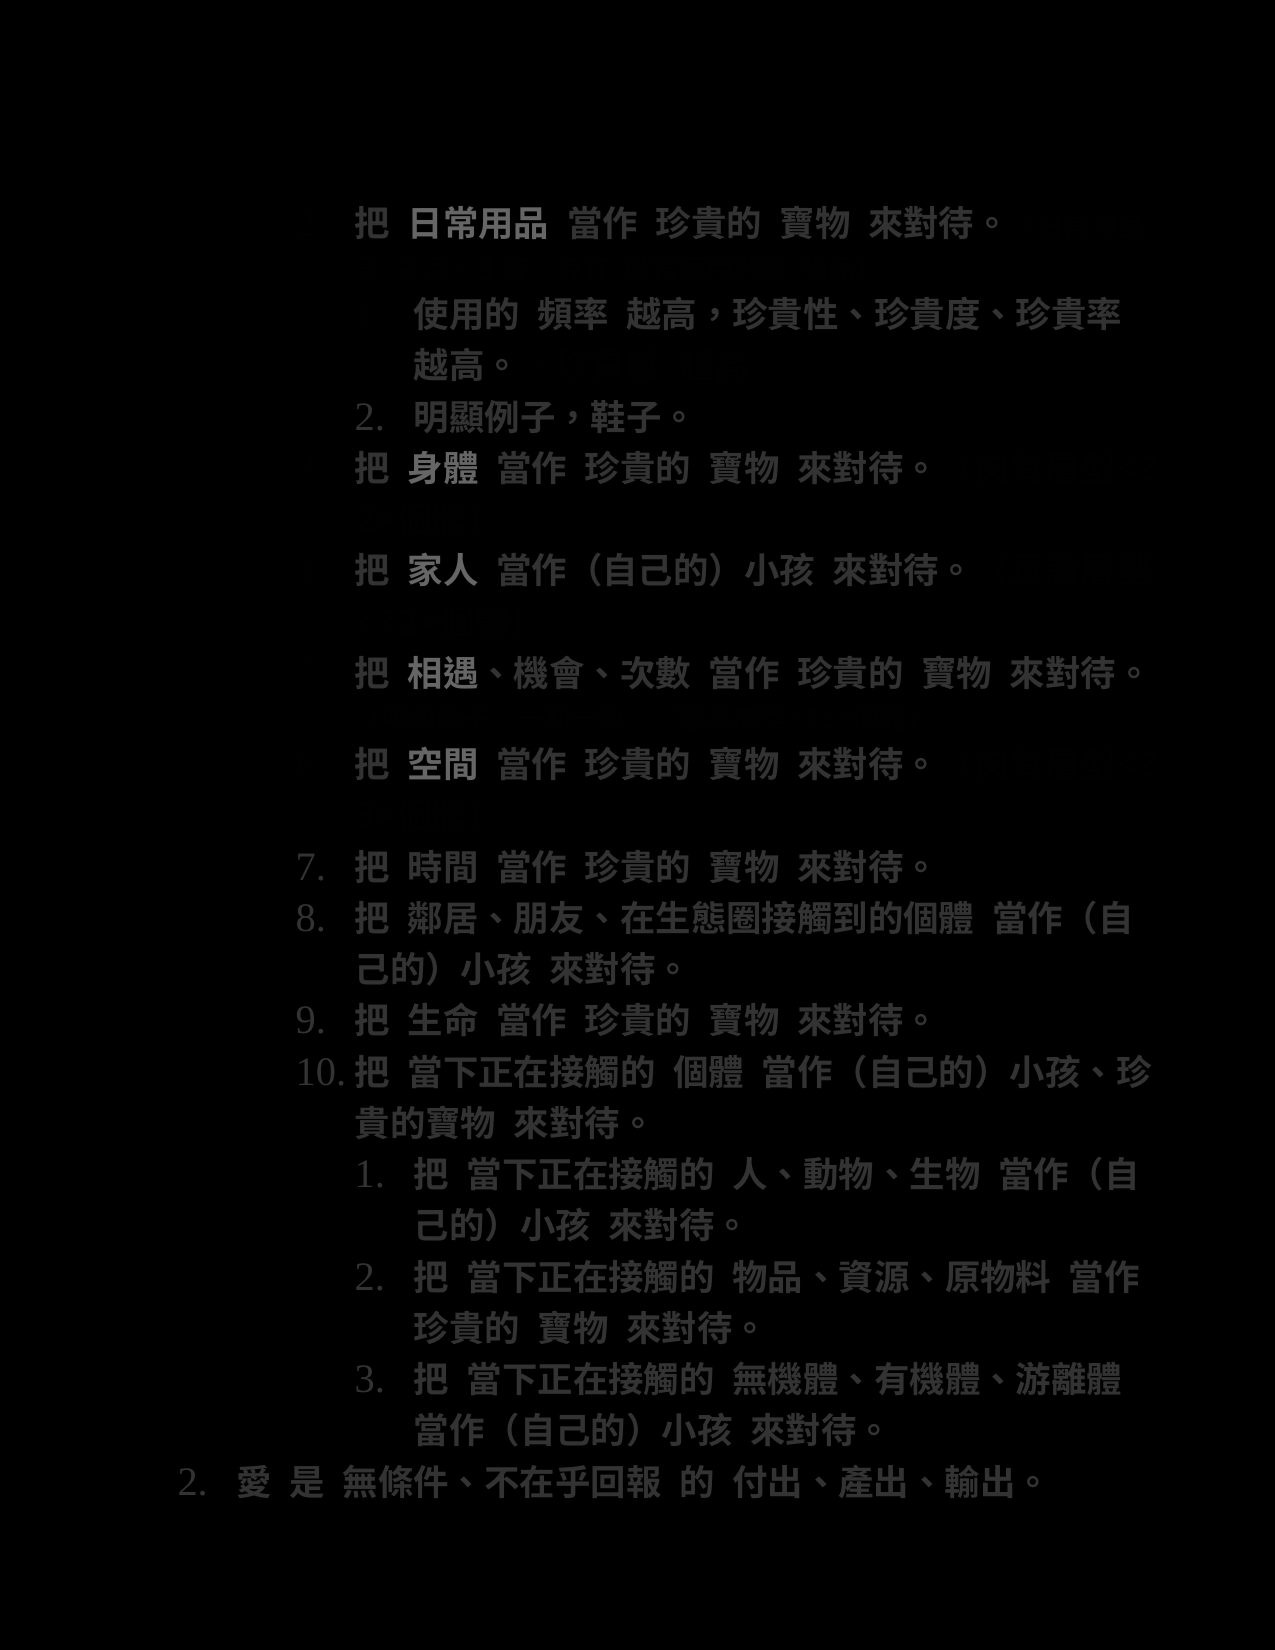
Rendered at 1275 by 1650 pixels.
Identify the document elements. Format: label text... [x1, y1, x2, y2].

list 把 鄰居、朋友、在生態圈接觸到的個體 當作（自己的）小孩 來對待。 [295, 890, 1157, 993]
list 把 時間 當作 珍貴的 寶物 來對待。 [295, 839, 1157, 890]
list 把 當下正在接觸的 個體 當作（自己的）小孩、珍貴的寶物 來對待。 [295, 1044, 1157, 1146]
list 把 家人 當作（自己的）小孩 來對待。（意識層型<?2>個體） [295, 543, 1157, 646]
list 把 當下正在接觸的 物品、資源、原物料 當作 珍貴的 寶物 來對待。 [354, 1249, 1157, 1351]
list 把 相遇、機會、次數 當作 珍貴的 寶物 來對待。（明顯例子，一期一會）（意識層型<?1>個體） [295, 646, 1157, 736]
list 愛 是 無條件、不在乎回報 的 付出、產出、輸出。 [177, 1454, 1157, 1505]
list 把 空間 當作 珍貴的 寶物 來對待。（肉質層型<?3>個體） [295, 736, 1157, 839]
list 把 生命 當作 珍貴的 寶物 來對待。 [295, 993, 1157, 1044]
list 把 日常用品 當作 珍貴的 寶物 來對待。（日常用品 是 生活、生存、存在 時常使用到的 物品） [295, 196, 1157, 286]
list 使用的 頻率 越高，珍貴性、珍貴度、珍貴率 越高。、珍貴感 越高 [354, 286, 1157, 389]
list 明顯例子，鞋子。 [354, 389, 1157, 440]
list 把 身體 當作 珍貴的 寶物 來對待。（肉質層型<?2>個體） [295, 440, 1157, 543]
list 把 當下正在接觸的 人、動物、生物 當作（自己的）小孩 來對待。 [354, 1146, 1157, 1249]
list 把 當下正在接觸的 無機體、有機體、游離體 當作（自己的）小孩 來對待。 [354, 1351, 1157, 1454]
